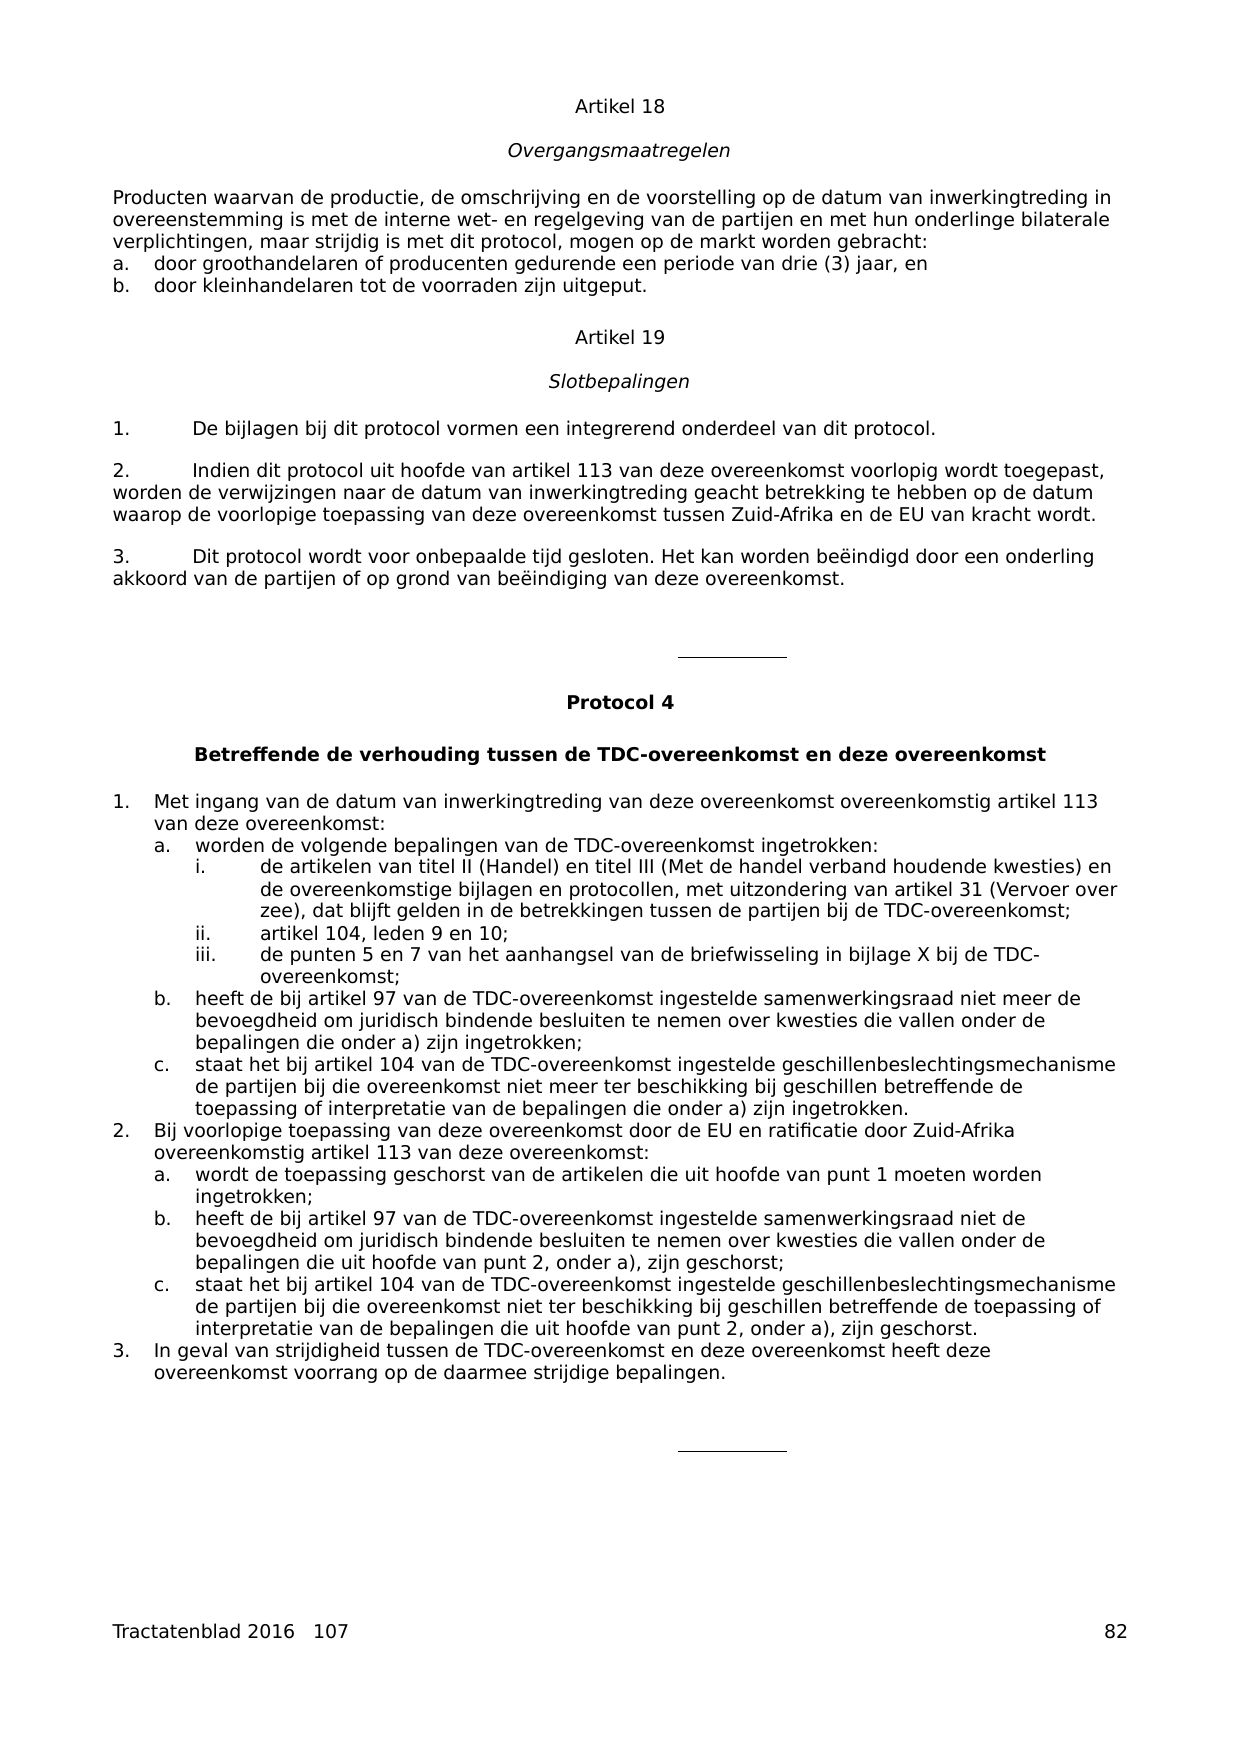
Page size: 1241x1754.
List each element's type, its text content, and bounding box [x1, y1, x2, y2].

text 1. De bijlagen bij dit protocol vormen een integrerend onderdeel van dit protocol. [112, 418, 1128, 440]
text a. worden de volgende bepalingen van de TDC-overeenkomst ingetrokken: [153, 834, 1128, 856]
text b. heeft de bij artikel 97 van de TDC-overeenkomst ingestelde samenwerkingsraad niet meer de bevoegdheid om juridisch bindende besluiten te nemen over kwesties die vallen onder de bepalingen die onder a) zijn ingetrokken; [153, 988, 1128, 1054]
text c. staat het bij artikel 104 van de TDC-overeenkomst ingestelde geschillenbeslechtingsmechanisme de partijen bij die overeenkomst niet meer ter beschikking bij geschillen betreffende de toepassing of interpretatie van de bepalingen die onder a) zijn ingetrokken. [153, 1054, 1128, 1120]
text c. staat het bij artikel 104 van de TDC-overeenkomst ingestelde geschillenbeslechtingsmechanisme de partijen bij die overeenkomst niet ter beschikking bij geschillen betreffende de toepassing of interpretatie van de bepalingen die uit hoofde van punt 2, onder a), zijn geschorst. [153, 1274, 1128, 1340]
subtitle Protocol 4 [112, 692, 1128, 713]
text 2. Indien dit protocol uit hoofde van artikel 113 van deze overeenkomst voorlopig wordt toegepast, worden de verwijzingen naar de datum van inwerkingtreding geacht betrekking te hebben op de datum waarop de voorlopige toepassing van deze overeenkomst tussen Zuid-Afrika en de EU van kracht wordt. [112, 460, 1128, 526]
text 3. Dit protocol wordt voor onbepaalde tijd gesloten. Het kan worden beëindigd door een onderling akkoord van de partijen of op grond van beëindiging van deze overeenkomst. [112, 546, 1128, 589]
text Producten waarvan de productie, de omschrijving en de voorstelling op de datum van inwerkingtreding in overeenstemming is met de interne wet- en regelgeving van de partijen en met hun onderlinge bilaterale verplichtingen, maar strijdig is met dit protocol, mogen op de markt worden gebracht: [112, 187, 1128, 253]
text i. de artikelen van titel II (Handel) en titel III (Met de handel verband houdende kwesties) en de overeenkomstige bijlagen en protocollen, met uitzondering van artikel 31 (Vervoer over zee), dat blijft gelden in de betrekkingen tussen de partijen bij de TDC-overeenkomst; [195, 856, 1128, 922]
text iii. de punten 5 en 7 van het aanhangsel van de briefwisseling in bijlage X bij de TDC-overeenkomst; [195, 944, 1128, 988]
text a. wordt de toepassing geschorst van de artikelen die uit hoofde van punt 1 moeten worden ingetrokken; [153, 1164, 1128, 1208]
text ii. artikel 104, leden 9 en 10; [195, 922, 1128, 944]
text 3. In geval van strijdigheid tussen de TDC-overeenkomst en deze overeenkomst heeft deze overeenkomst voorrang op de daarmee strijdige bepalingen. [112, 1340, 1128, 1384]
subtitle Betreffende de verhouding tussen de TDC-overeenkomst en deze overeenkomst [112, 743, 1128, 766]
text b. heeft de bij artikel 97 van de TDC-overeenkomst ingestelde samenwerkingsraad niet de bevoegdheid om juridisch bindende besluiten te nemen over kwesties die vallen onder de bepalingen die uit hoofde van punt 2, onder a), zijn geschorst; [153, 1208, 1128, 1274]
text 2. Bij voorlopige toepassing van deze overeenkomst door de EU en ratificatie door Zuid-Afrika overeenkomstig artikel 113 van deze overeenkomst: [112, 1120, 1128, 1164]
subtitle Artikel 18 Overgangsmaatregelen [112, 96, 1128, 162]
text a. door groothandelaren of producenten gedurende een periode van drie (3) jaar, en [112, 253, 1128, 275]
text b. door kleinhandelaren tot de voorraden zijn uitgeput. [112, 275, 1128, 297]
text 1. Met ingang van de datum van inwerkingtreding van deze overeenkomst overeenkomstig artikel 113 van deze overeenkomst: [112, 791, 1128, 834]
subtitle Artikel 19 Slotbepalingen [112, 327, 1128, 393]
